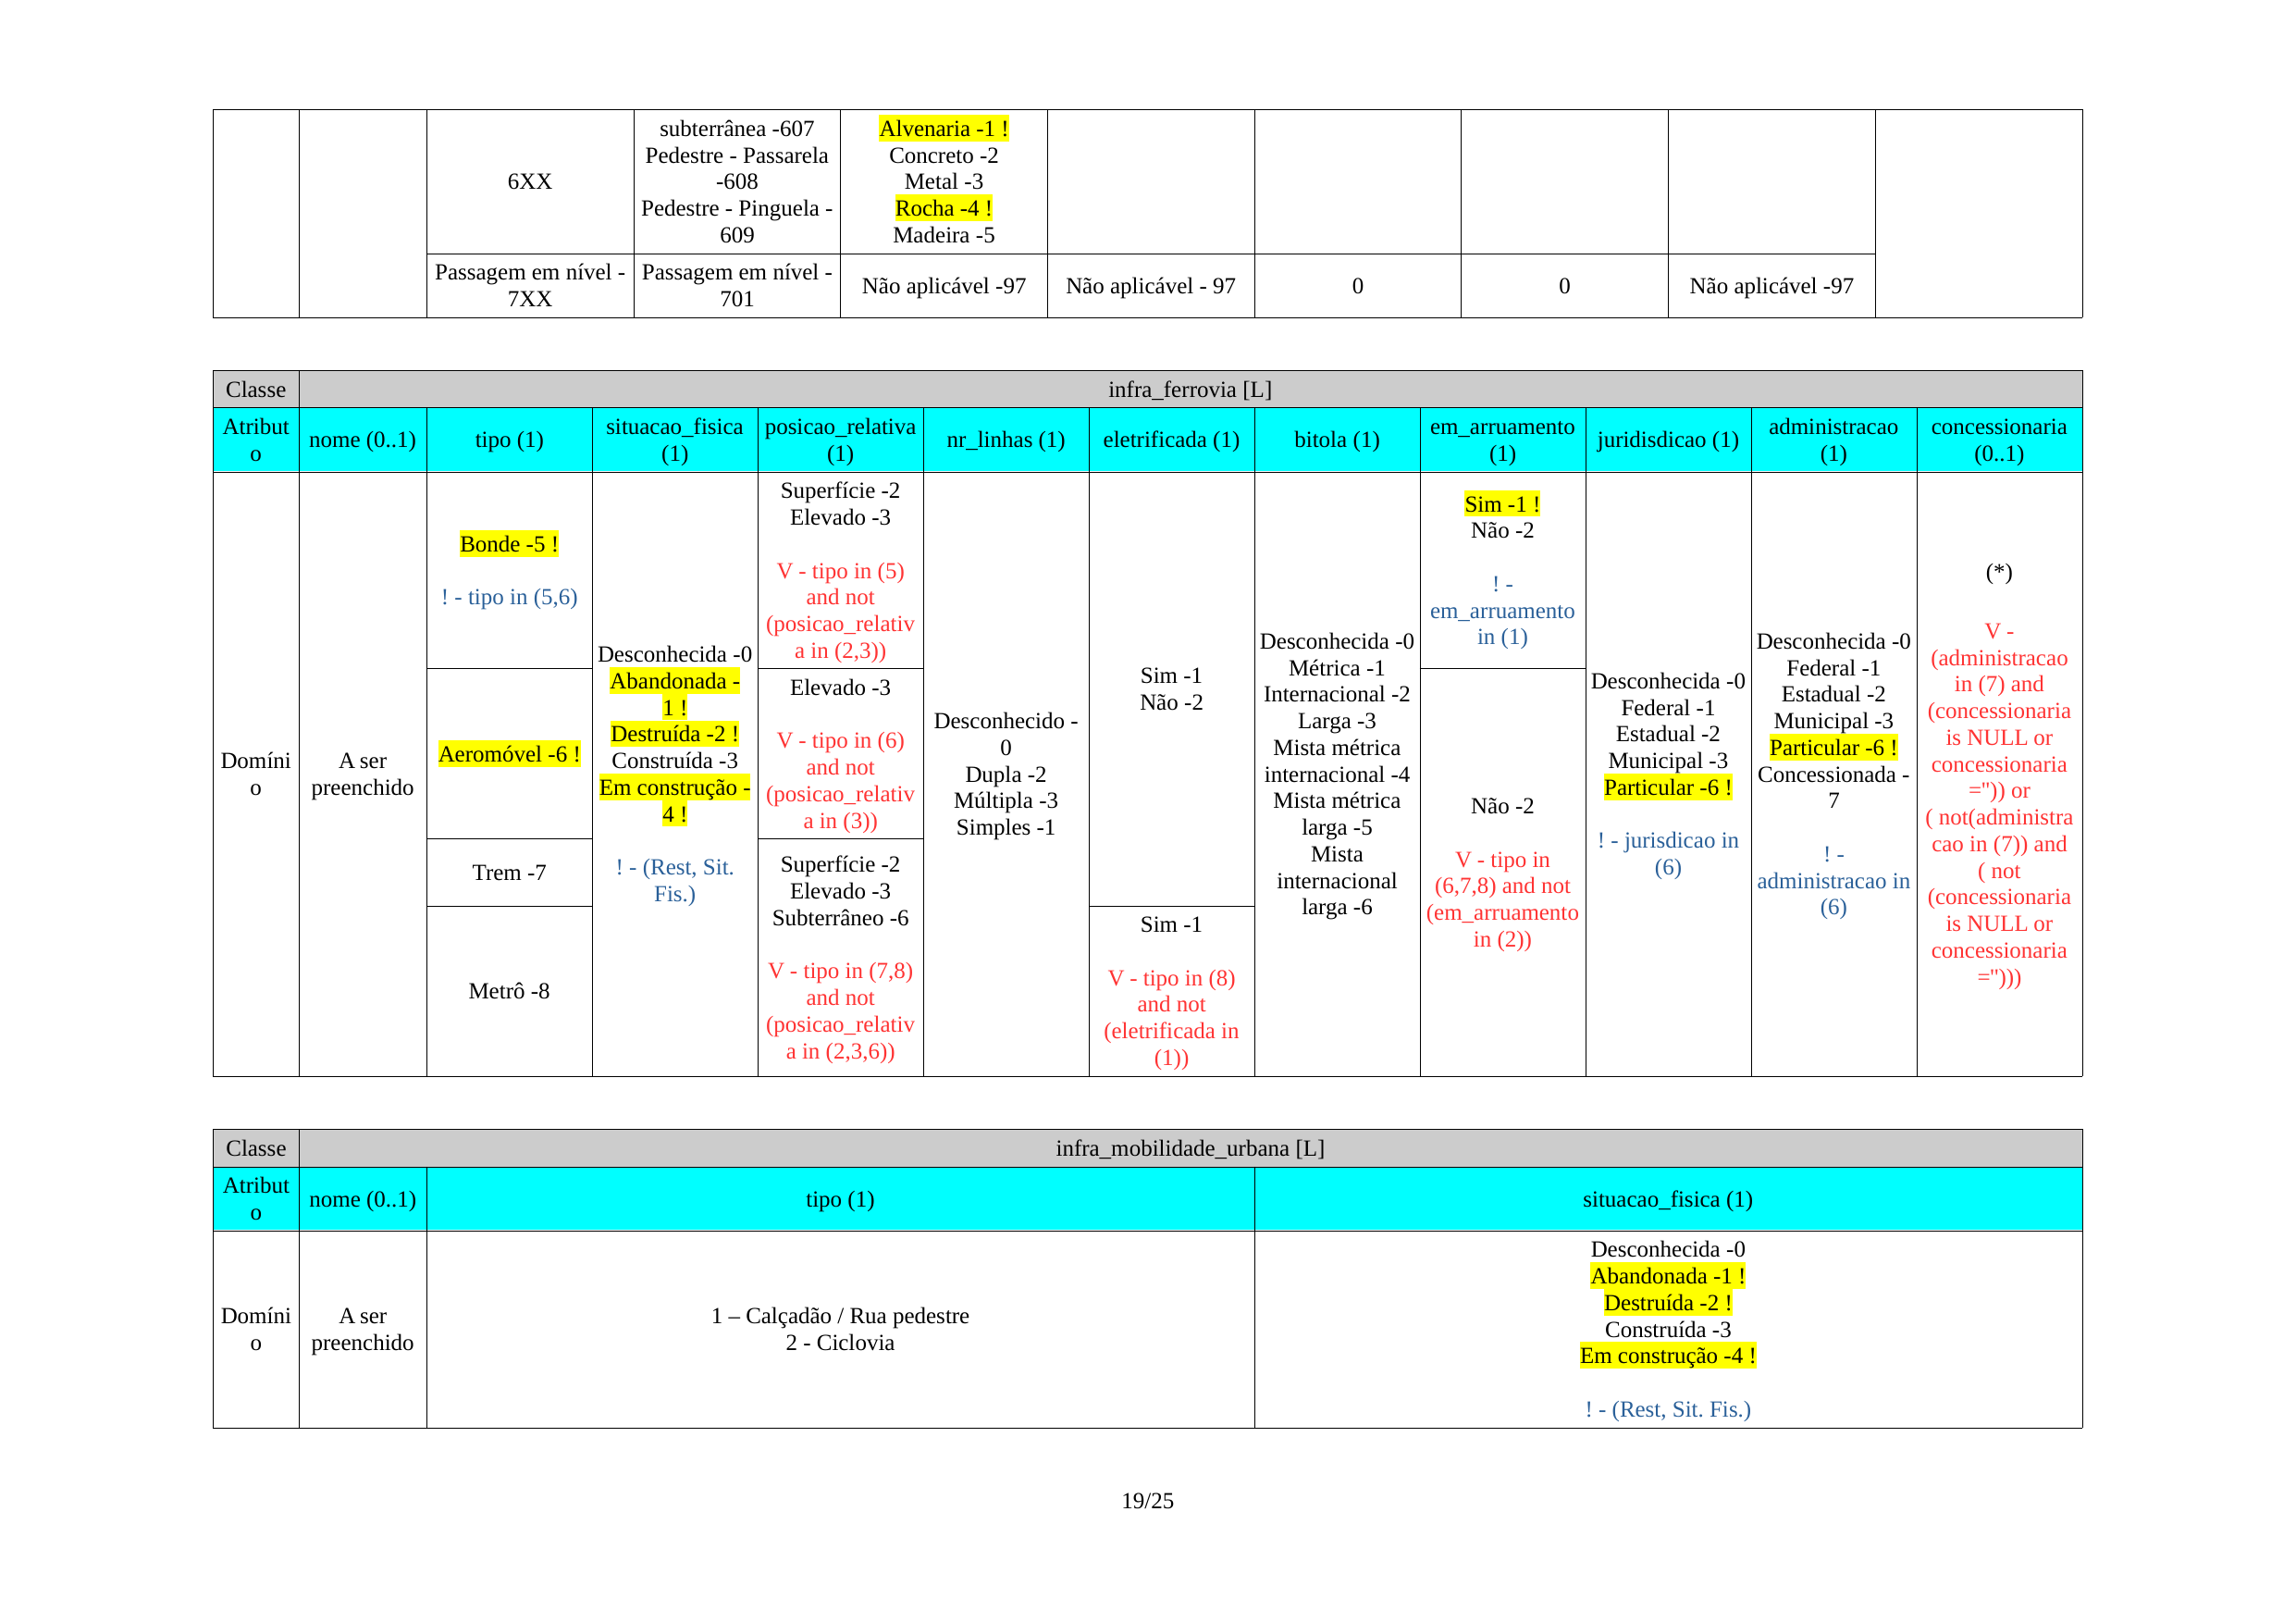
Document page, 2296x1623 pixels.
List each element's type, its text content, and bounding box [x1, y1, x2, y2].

table_cell Desconhecido -0 Dupla -2 Múltipla -3 Simples -1 [924, 473, 1089, 1076]
table_cell Elevado -3 V - tipo in (6) and not (posicao_relativa in (3)) [759, 669, 923, 838]
table_header Classe [214, 1130, 299, 1167]
table_cell Não -2 V - tipo in (6,7,8) and not (em_arruamento in (2)) [1421, 669, 1586, 1076]
table_cell A ser preenchido [300, 473, 426, 1076]
table_cell Metrô -8 [427, 907, 592, 1076]
table_cell Desconhecida -0 Abandonada -1 ! Destruída -2 ! Construída -3 Em construção -4 ! ! - (Rest, Sit. Fis.) [593, 473, 758, 1076]
table_cell Atributo [214, 408, 299, 471]
table_cell situacao_fisica (1) [1255, 1168, 2082, 1230]
table_cell Superfície -2 Elevado -3 Subterrâneo -6 V - tipo in (7,8) and not (posicao_relativa in (2,3,6)) [759, 839, 923, 1076]
table_cell Trem -7 [427, 839, 592, 905]
table_cell Desconhecida -0 Federal -1 Estadual -2 Municipal -3 Particular -6 !Concessionada -7 ! - administracao in (6) [1752, 473, 1917, 1076]
table_cell eletrificada (1) [1090, 408, 1254, 471]
table_cell [214, 110, 299, 316]
table_cell [1048, 110, 1254, 253]
table_cell Atributo [214, 1168, 299, 1230]
table_cell 0 [1462, 254, 1668, 316]
table_cell [1669, 110, 1875, 253]
table_cell Sim -1 V - tipo in (8) and not (eletrificada in (1)) [1090, 907, 1254, 1076]
table_cell Não aplicável - 97 [1048, 254, 1254, 316]
table_cell Sim -1 ! Não -2 ! - em_arruamento in (1) [1421, 473, 1586, 668]
table_cell Passagem em nível - 7XX [427, 254, 634, 316]
table_cell Domínio [214, 1232, 299, 1427]
table_cell Desconhecida -0 Métrica -1 Internacional -2 Larga -3 Mista métrica internacional -4 Mista métrica larga -5 Mista internacional larga -6 [1255, 473, 1420, 1076]
table_cell Desconhecida -0 Abandonada -1 ! Destruída -2 ! Construída -3 Em construção -4 ! ! - (Rest, Sit. Fis.) [1255, 1232, 2082, 1427]
table_header infra_mobilidade_urbana [L] [300, 1130, 2082, 1167]
table_header Classe [214, 371, 299, 407]
table_cell Superfície -2 Elevado -3 V - tipo in (5) and not (posicao_relativa in (2,3)) [759, 473, 923, 668]
table_cell Desconhecida -0 Federal -1 Estadual -2 Municipal -3 Particular -6 ! ! - jurisdicao in (6) [1586, 473, 1751, 1076]
table_cell 0 [1255, 254, 1461, 316]
table_cell Bonde -5 ! ! - tipo in (5,6) [427, 473, 592, 668]
table_cell Não aplicável -97 [1669, 254, 1875, 316]
table_cell - 6XX [427, 110, 634, 253]
table_cell [1876, 110, 2082, 316]
table_cell Aeromóvel -6 ! [427, 669, 592, 838]
table_cell 1 – Calçadão / Rua pedestre 2 - Ciclovia [427, 1232, 1254, 1427]
table_cell situacao_fisica (1) [593, 408, 758, 471]
table_header infra_ferrovia [L] [300, 371, 2082, 407]
table_cell posicao_relativa (1) [759, 408, 923, 471]
table_cell [300, 110, 426, 316]
table_cell tipo (1) [427, 408, 592, 471]
table_cell juridisdicao (1) [1586, 408, 1751, 471]
table_cell nome (0..1) [300, 1168, 426, 1230]
table_cell nome (0..1) [300, 408, 426, 471]
table_cell Não aplicável -97 [841, 254, 1047, 316]
table_cell concessionaria (0..1) [1918, 408, 2082, 471]
table_cell Alvenaria -1 ! Concreto -2 Metal -3 Rocha -4 ! Madeira -5 [841, 110, 1047, 253]
table_cell (*) V - (administracao in (7) and (concessionaria is NULL or concessionaria ='')) or ( not(administracao in (7)) and ( not (concessionaria is NULL or concessionaria =''))) [1918, 473, 2082, 1076]
table_cell [1462, 110, 1668, 253]
table_cell subterrânea -607 Pedestre - Passarela -608 Pedestre - Pinguela -609 [635, 110, 840, 253]
table_cell Passagem em nível - 701 [635, 254, 840, 316]
table_cell tipo (1) [427, 1168, 1254, 1230]
table_cell Sim -1 Não -2 [1090, 473, 1254, 905]
table_cell em_arruamento (1) [1421, 408, 1586, 471]
table_cell nr_linhas (1) [924, 408, 1089, 471]
table_cell [1255, 110, 1461, 253]
table_cell administracao (1) [1752, 408, 1917, 471]
table_cell A ser preenchido [300, 1232, 426, 1427]
table_cell Domínio [214, 473, 299, 1076]
table_cell bitola (1) [1255, 408, 1420, 471]
